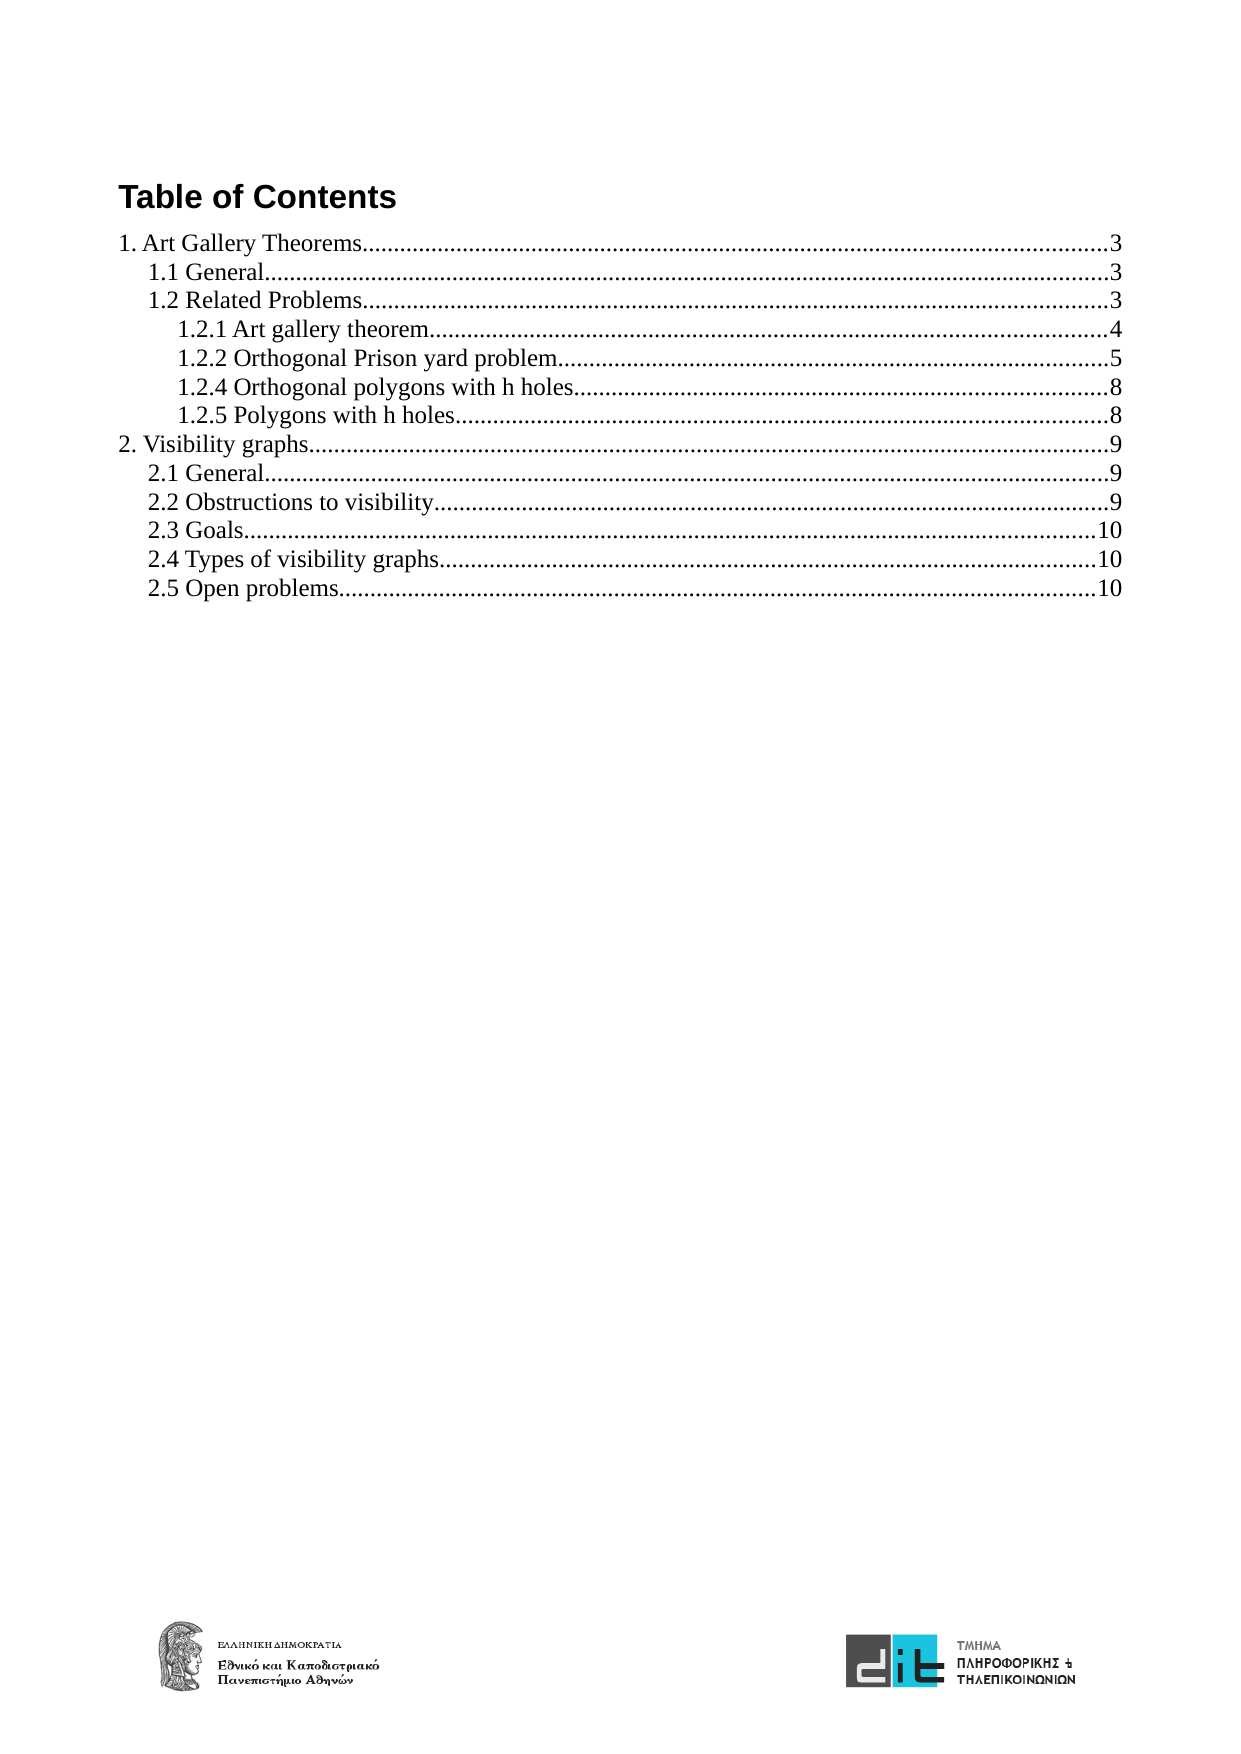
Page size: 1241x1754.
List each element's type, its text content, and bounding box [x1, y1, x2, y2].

text 2.4 Types of visibility graphs 10 [148, 544, 1122, 573]
text 2.3 Goals 10 [148, 515, 1122, 544]
text 1. Art Gallery Theorems 3 [118, 228, 1122, 257]
text 2. Visibility graphs 9 [118, 429, 1122, 458]
text 1.2.2 Orthogonal Prison yard problem 5 [177, 343, 1122, 372]
text 2.1 General 9 [148, 458, 1122, 487]
text 1.2.1 Art gallery theorem 4 [177, 314, 1122, 343]
subtitle Table of Contents [118, 177, 1122, 215]
text 1.2.5 Polygons with h holes 8 [177, 400, 1122, 429]
text 2.5 Open problems 10 [148, 573, 1122, 602]
text 1.2.4 Orthogonal polygons with h holes 8 [177, 372, 1122, 400]
text 2.2 Obstructions to visibility 9 [148, 487, 1122, 515]
picture [118, 1607, 1123, 1708]
text 1.1 General 3 [148, 257, 1122, 285]
text 1.2 Related Problems 3 [148, 285, 1122, 314]
